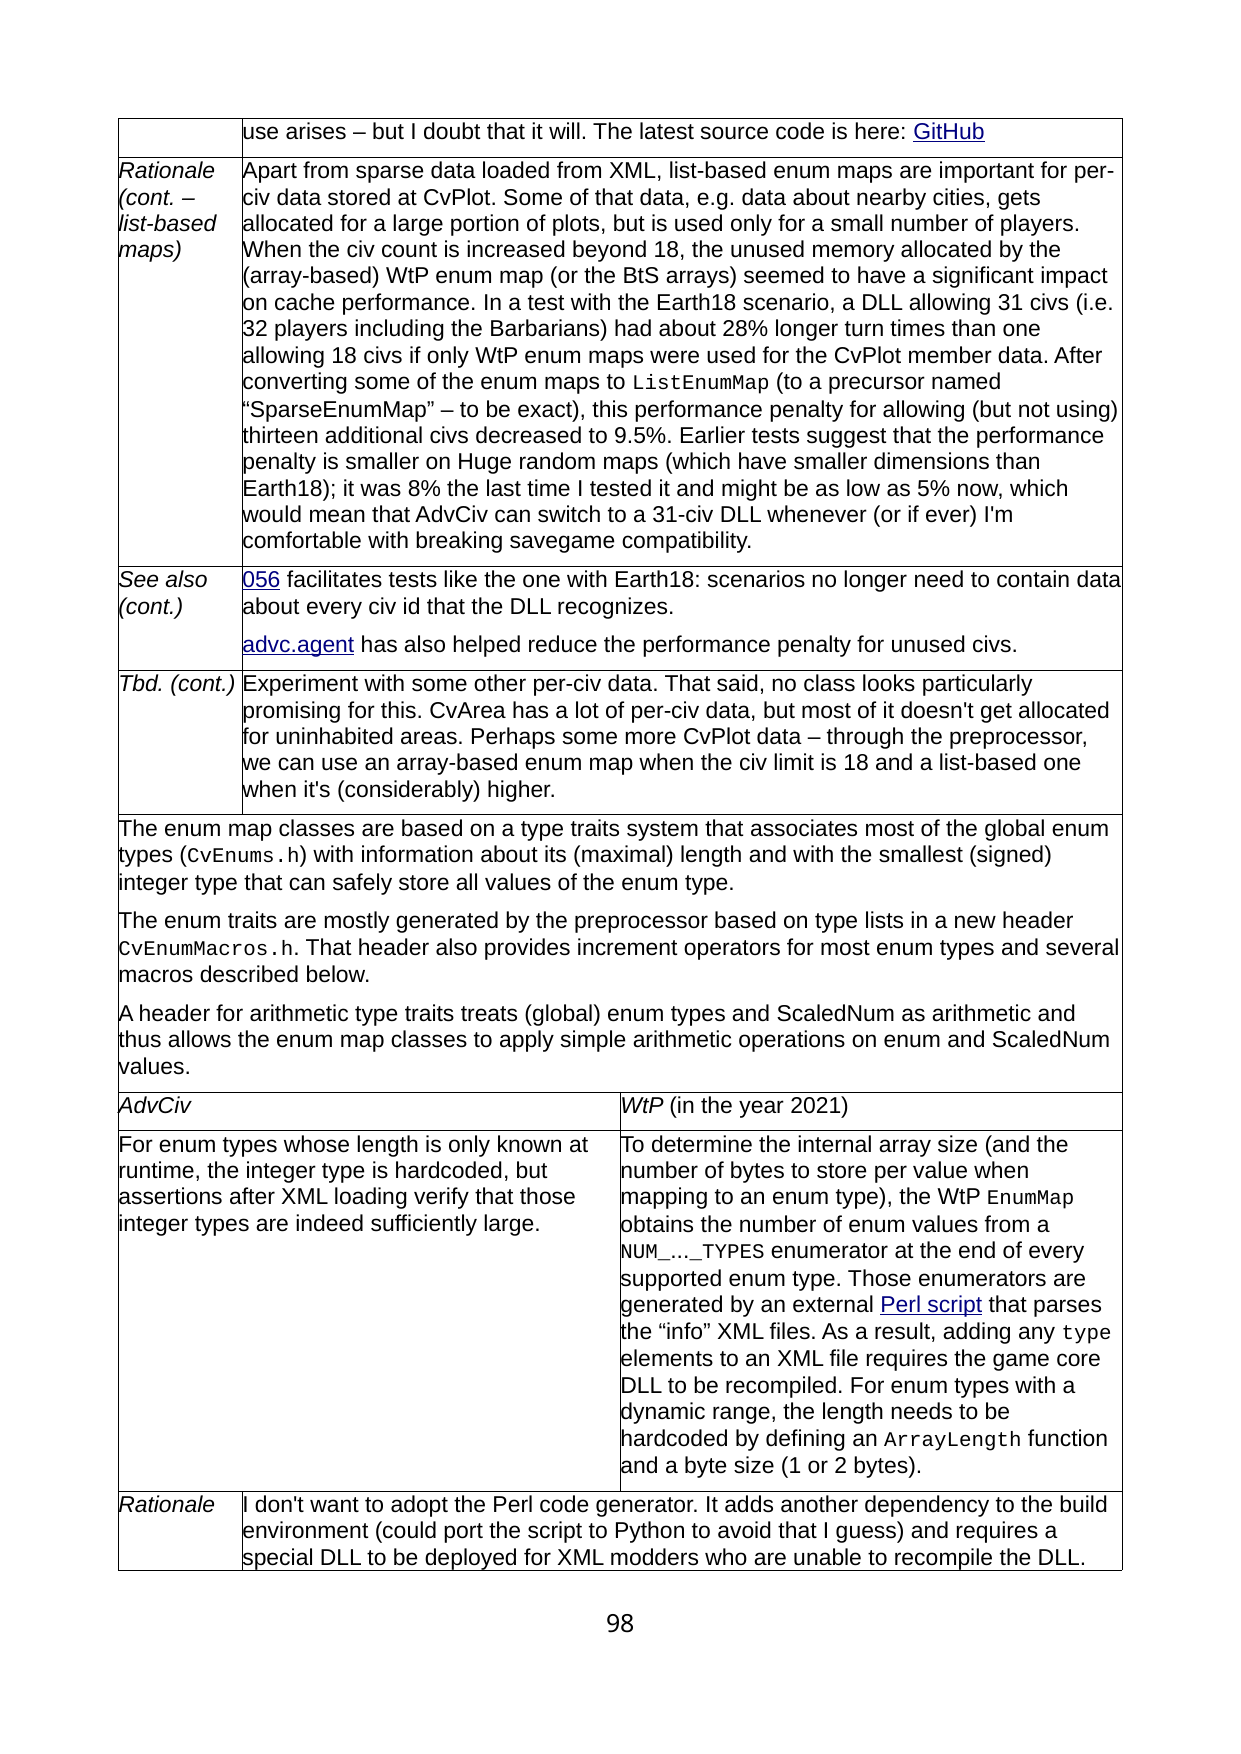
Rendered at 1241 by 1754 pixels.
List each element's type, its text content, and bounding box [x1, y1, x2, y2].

table_cell Rationale (cont. – list-based maps) [119, 158, 242, 566]
table_cell use arises – but I doubt that it will. The latest source code is here: GitHub [243, 119, 1122, 157]
table_cell The enum map classes are based on a type traits system that associates most of the global enum types (CvEnums.h) with information about its (maximal) length and with the smallest (signed) integer type that can safely store all values of the enum type. The enum traits are mostly generated by the preprocessor based on type lists in a new header CvEnumMacros.h. That header also provides increment operators for most enum types and several macros described below. A header for arithmetic type traits treats (global) enum types and ScaledNum as arithmetic and thus allows the enum map classes to apply simple arithmetic operations on enum and ScaledNum values. [119, 815, 1122, 1092]
table_cell To determine the internal array size (and the number of bytes to store per value when mapping to an enum type), the WtP EnumMap obtains the number of enum values from a NUM_..._TYPES enumerator at the end of every supported enum type. Those enumerators are generated by an external Perl script that parses the “info” XML files. As a result, adding any type elements to an XML file requires the game core DLL to be recompiled. For enum types with a dynamic range, the length needs to be hardcoded by defining an ArrayLength function and a byte size (1 or 2 bytes). [621, 1131, 1122, 1491]
table_cell Rationale [119, 1492, 242, 1570]
table_cell Experiment with some other per-civ data. That said, no class looks particularly promising for this. CvArea has a lot of per-civ data, but most of it doesn't get allocated for uninhabited areas. Perhaps some more CvPlot data – through the preprocessor, we can use an array-based enum map when the civ limit is 18 and a list-based one when it's (considerably) higher. [243, 671, 1122, 814]
table_cell Apart from sparse data loaded from XML, list-based enum maps are important for per-civ data stored at CvPlot. Some of that data, e.g. data about nearby cities, gets allocated for a large portion of plots, but is used only for a small number of players. When the civ count is increased beyond 18, the unused memory allocated by the (array-based) WtP enum map (or the BtS arrays) seemed to have a significant impact on cache performance. In a test with the Earth18 scenario, a DLL allowing 31 civs (i.e. 32 players including the Barbarians) had about 28% longer turn times than one allowing 18 civs if only WtP enum maps were used for the CvPlot member data. After converting some of the enum maps to ListEnumMap (to a precursor named “SparseEnumMap” – to be exact), this performance penalty for allowing (but not using) thirteen additional civs decreased to 9.5%. Earlier tests suggest that the performance penalty is smaller on Huge random maps (which have smaller dimensions than Earth18); it was 8% the last time I tested it and might be as low as 5% now, which would mean that AdvCiv can switch to a 31-civ DLL whenever (or if ever) I'm comfortable with breaking savegame compatibility. [243, 158, 1122, 566]
table_cell 056 facilitates tests like the one with Earth18: scenarios no longer need to contain data about every civ id that the DLL recognizes. advc.agent has also helped reduce the performance penalty for unused civs. [243, 567, 1122, 670]
table_cell For enum types whose length is only known at runtime, the integer type is hardcoded, but assertions after XML loading verify that those integer types are indeed sufficiently large. [119, 1131, 620, 1491]
table_cell AdvCiv [119, 1093, 620, 1130]
table_cell I don't want to adopt the Perl code generator. It adds another dependency to the build environment (could port the script to Python to avoid that I guess) and requires a special DLL to be deployed for XML modders who are unable to recompile the DLL. [243, 1492, 1122, 1570]
table_cell WtP (in the year 2021) [621, 1093, 1122, 1130]
table_cell Tbd. (cont.) [119, 671, 242, 814]
table_cell See also (cont.) [119, 567, 242, 670]
table_cell [119, 119, 242, 157]
